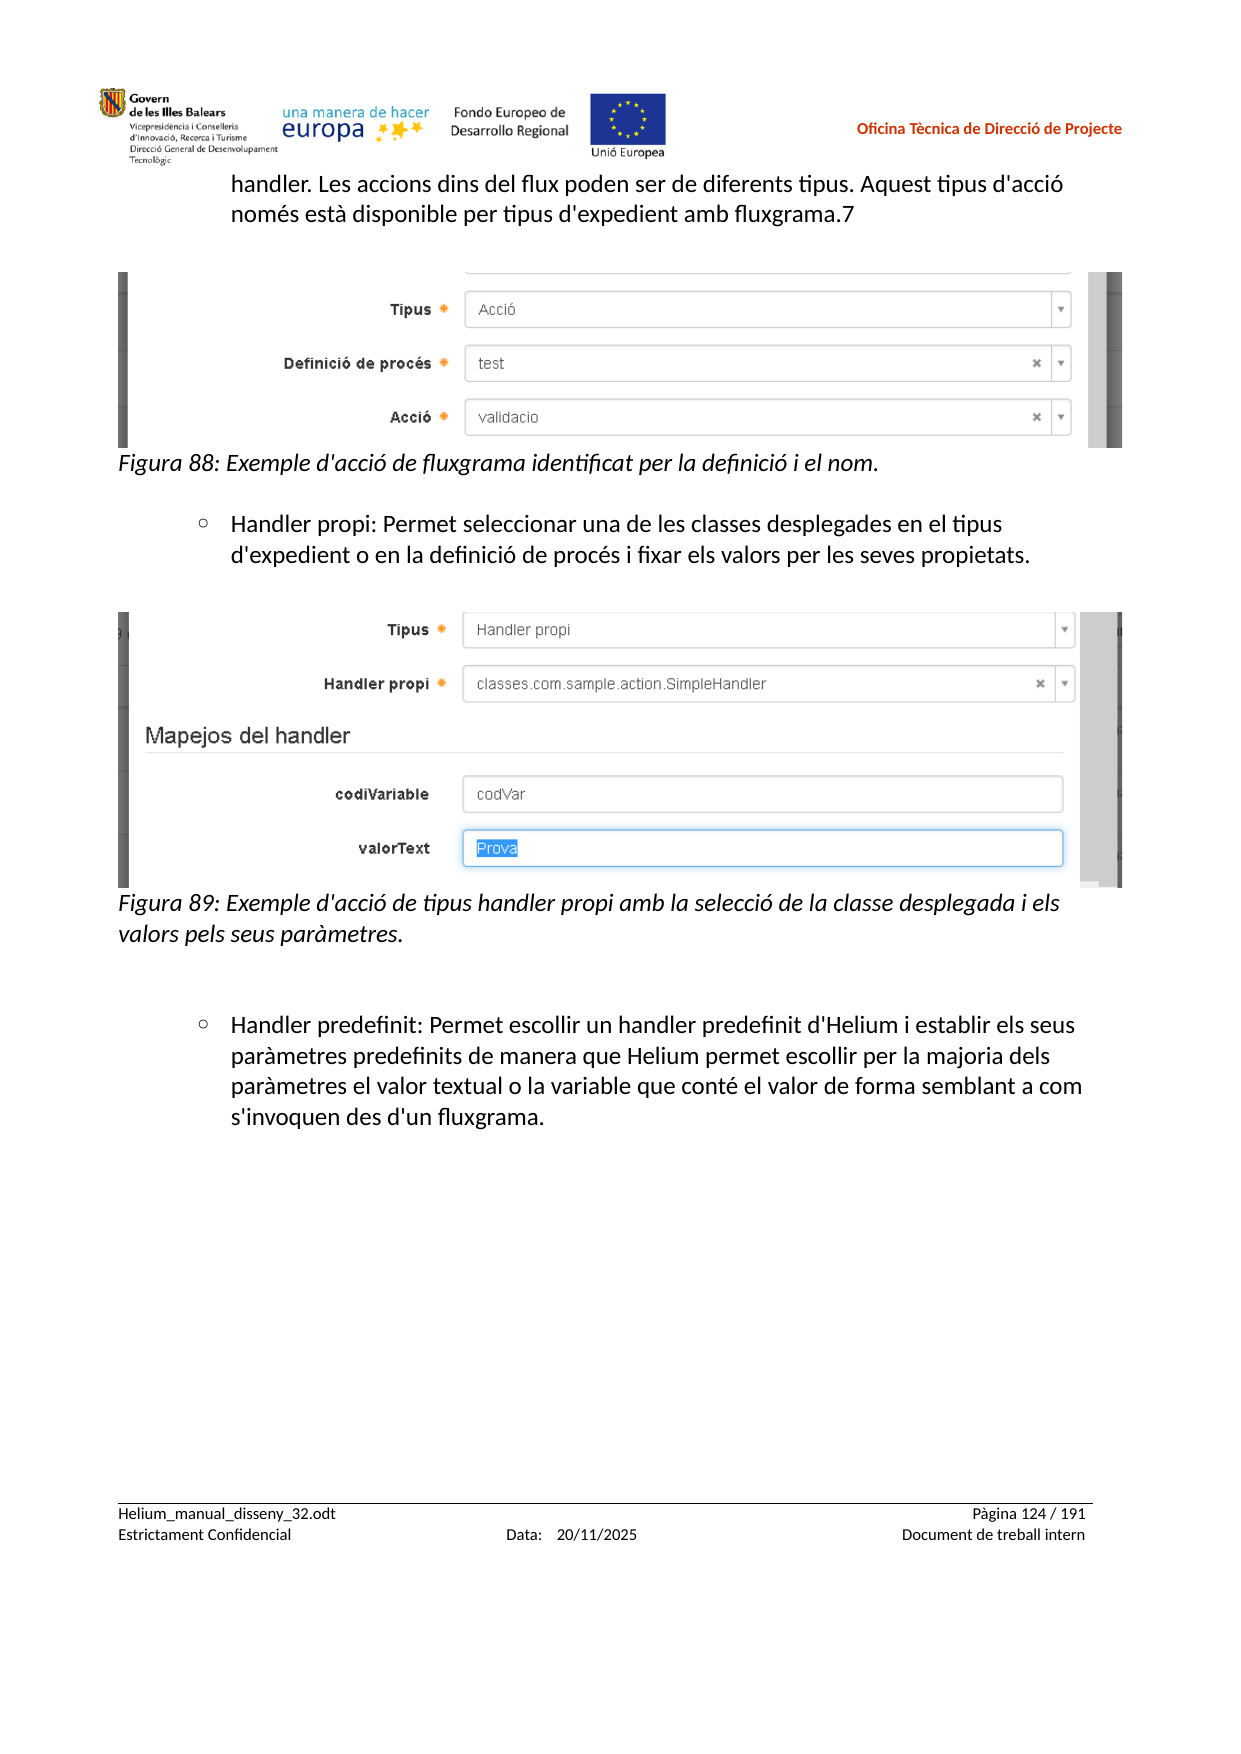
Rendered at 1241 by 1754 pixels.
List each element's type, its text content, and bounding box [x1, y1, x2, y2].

list handler. Les accions dins del flux poden ser de diferents tipus. Aquest tipus d'acció només està disponible per tipus d'expedient amb fluxgrama.7 [193, 168, 1122, 229]
text Figura 88: Exemple d'acció de fluxgrama identificat per la definició i el nom. [118, 448, 1122, 478]
picture [118, 272, 1123, 448]
text Figura 89: Exemple d'acció de tipus handler propi amb la selecció de la classe desplegada i els valors pels seus paràmetres. [118, 888, 1122, 948]
list Handler predefinit: Permet escollir un handler predefinit d'Helium i establir els seus paràmetres predefinits de manera que Helium permet escollir per la majoria dels paràmetres el valor textual o la variable que conté el valor de forma semblant a com s'invoquen des d'un fluxgrama. [193, 1009, 1122, 1131]
list Handler propi: Permet seleccionar una de les classes desplegades en el tipus d'expedient o en la definició de procés i fixar els valors per les seves propietats. [193, 508, 1122, 569]
picture [99, 87, 668, 166]
picture [118, 612, 1123, 888]
